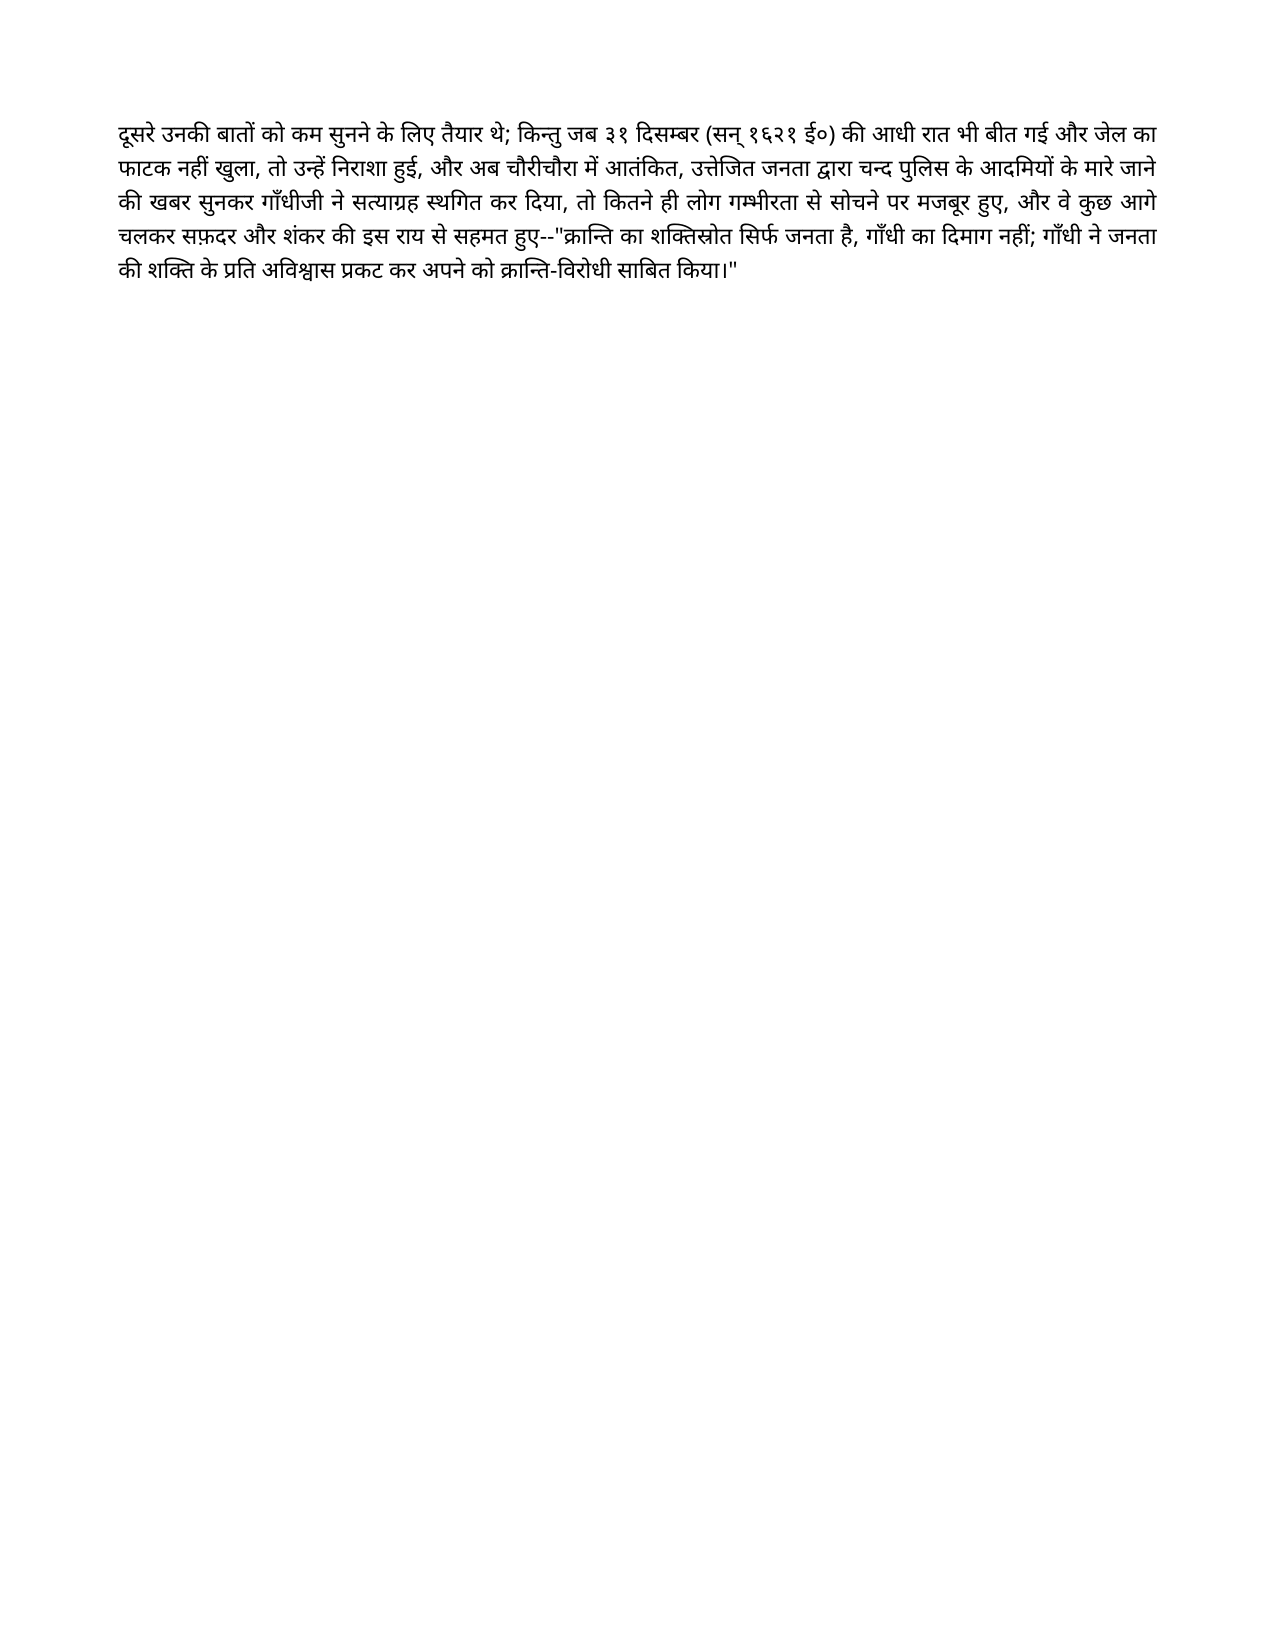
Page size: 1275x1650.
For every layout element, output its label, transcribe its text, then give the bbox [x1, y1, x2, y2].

text दूसरे उनकी बातों को कम सुनने के लिए तैयार थे; किन्तु जब ३१ दिसम्बर (सन् १६२१ ई०) की आधी रात भी बीत गई और जेल का फाटक नहीं खुला, तो उन्हें निराशा हुई, और अब चौरीचौरा में आतंकित, उत्तेजित जनता द्वारा चन्द पुलिस के आदमियों के मारे जाने की खबर सुनकर गाँधीजी ने सत्याग्रह स्थगित कर दिया, तो कितने ही लोग गम्भीरता से सोचने पर मजबूर हुए, और वे कुछ आगे चलकर सफ़दर और शंकर की इस राय से सहमत हुए--"क्रान्ति का शक्तिस्रोत सिर्फ जनता है, गाँधी का दिमाग नहीं; गाँधी ने जनता की शक्ति के प्रति अविश्वास प्रकट कर अपने को क्रान्ति-विरोधी साबित किया।" [118, 118, 1157, 287]
